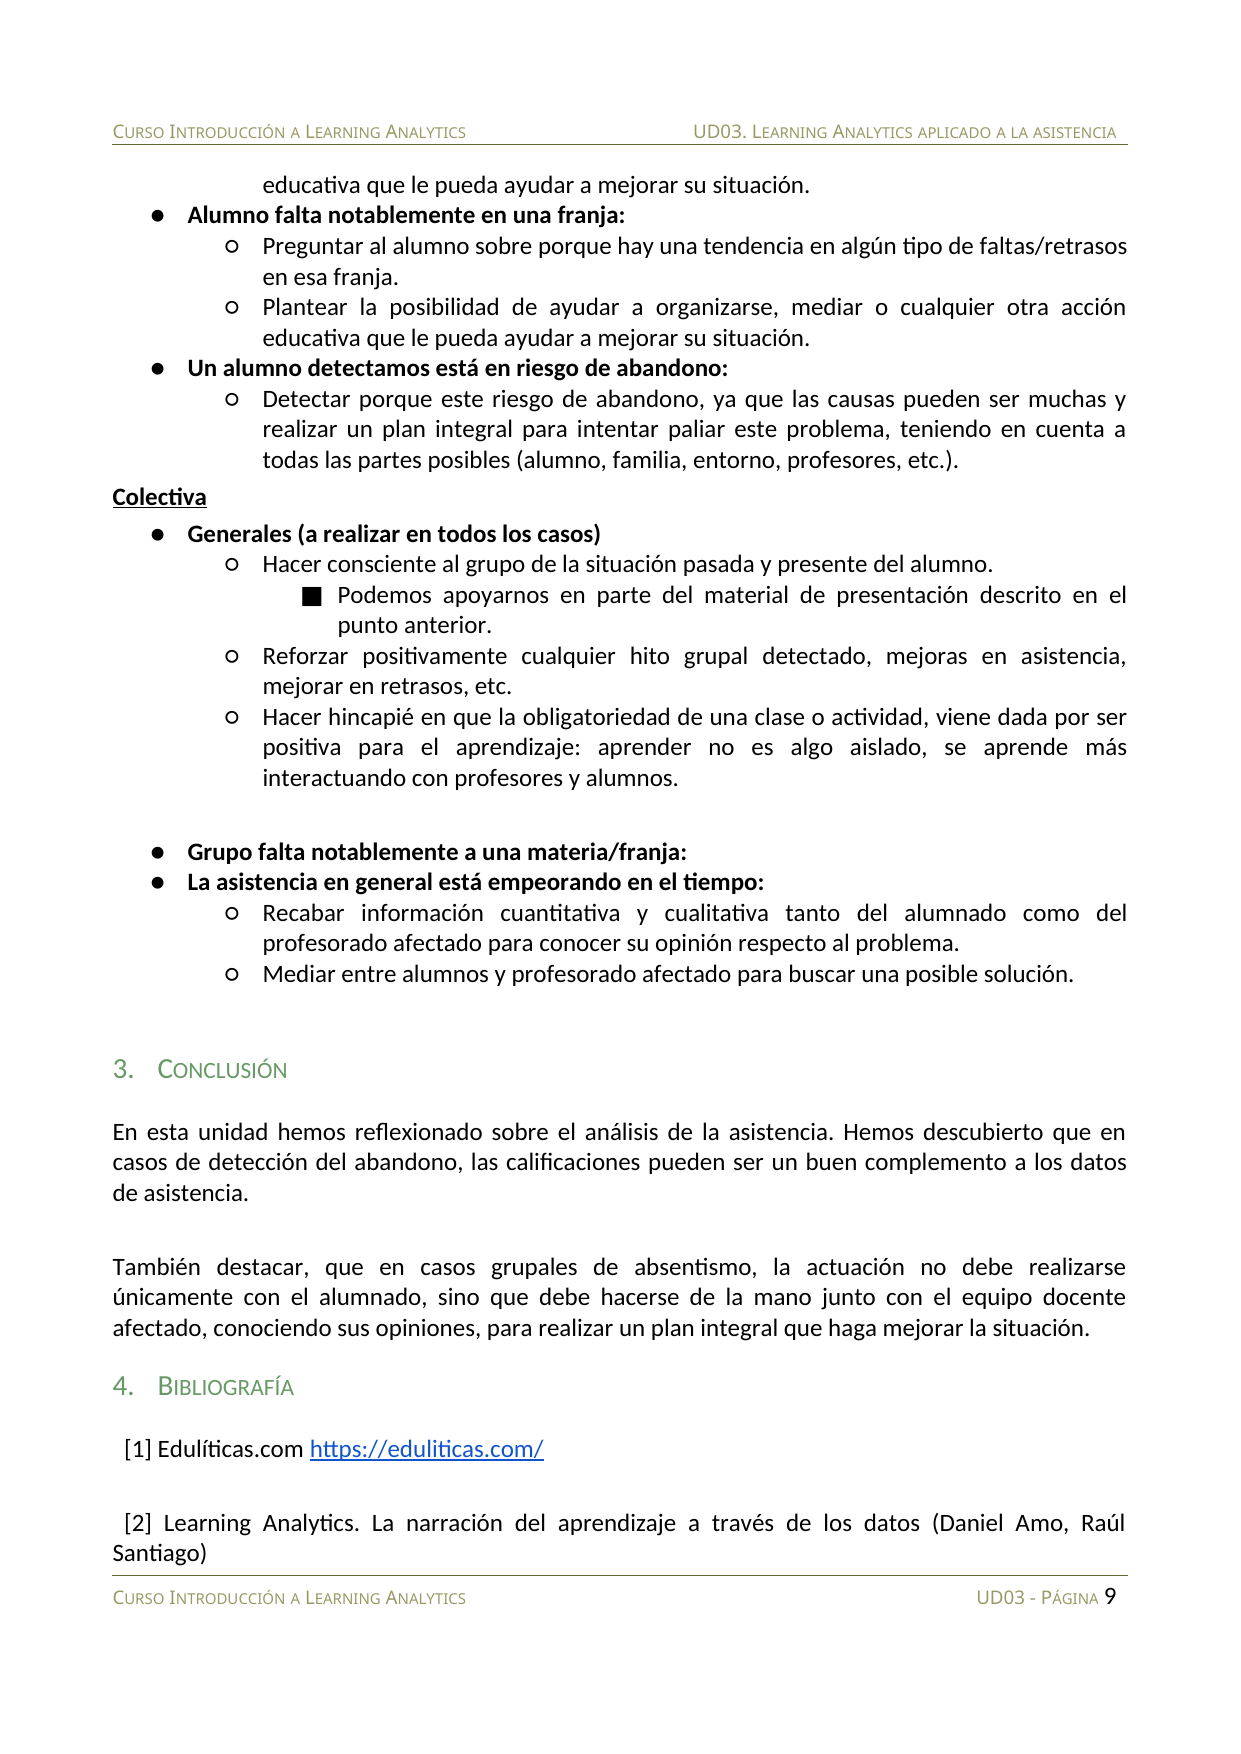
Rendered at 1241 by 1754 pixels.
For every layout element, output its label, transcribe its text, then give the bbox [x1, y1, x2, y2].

text Colectiva [112, 481, 1128, 511]
list La asistencia en general está empeorando en el tiempo: [150, 866, 1128, 897]
subtitle Bibliografía [112, 1367, 1128, 1403]
subtitle Conclusión [112, 1050, 1128, 1086]
list educativa que le pueda ayudar a mejorar su situación. [225, 169, 1128, 199]
list Reforzar positivamente cualquier hito grupal detectado, mejoras en asistencia, mejorar en retrasos, etc. [225, 640, 1128, 701]
list Generales (a realizar en todos los casos) [150, 518, 1128, 548]
list Un alumno detectamos está en riesgo de abandono: [150, 352, 1128, 383]
list Preguntar al alumno sobre porque hay una tendencia en algún tipo de faltas/retrasos en esa franja. [225, 230, 1128, 291]
list Podemos apoyarnos en parte del material de presentación descrito en el punto anterior. [300, 579, 1128, 640]
list Grupo falta notablemente a una materia/franja: [150, 836, 1128, 866]
list Hacer consciente al grupo de la situación pasada y presente del alumno. [225, 548, 1128, 579]
list Alumno falta notablemente en una franja: [150, 199, 1128, 230]
text [2] Learning Analytics. La narración del aprendizaje a través de los datos (Daniel Amo, Raúl Santiago) [112, 1507, 1128, 1568]
text [1] Edulíticas.com https://eduliticas.com/ [112, 1433, 1128, 1463]
text En esta unidad hemos reflexionado sobre el análisis de la asistencia. Hemos descubierto que en casos de detección del abandono, las calificaciones pueden ser un buen complemento a los datos de asistencia. [112, 1116, 1128, 1207]
list Plantear la posibilidad de ayudar a organizarse, mediar o cualquier otra acción educativa que le pueda ayudar a mejorar su situación. [225, 291, 1128, 352]
list Hacer hincapié en que la obligatoriedad de una clase o actividad, viene dada por ser positiva para el aprendizaje: aprender no es algo aislado, se aprende más interactuando con profesores y alumnos. [225, 701, 1128, 792]
text También destacar, que en casos grupales de absentismo, la actuación no debe realizarse únicamente con el alumnado, sino que debe hacerse de la mano junto con el equipo docente afectado, conociendo sus opiniones, para realizar un plan integral que haga mejorar la situación. [112, 1251, 1128, 1342]
list Detectar porque este riesgo de abandono, ya que las causas pueden ser muchas y realizar un plan integral para intentar paliar este problema, teniendo en cuenta a todas las partes posibles (alumno, familia, entorno, profesores, etc.). [225, 383, 1128, 474]
list Recabar información cuantitativa y cualitativa tanto del alumnado como del profesorado afectado para conocer su opinión respecto al problema. [225, 897, 1128, 958]
list Mediar entre alumnos y profesorado afectado para buscar una posible solución. [225, 958, 1128, 988]
